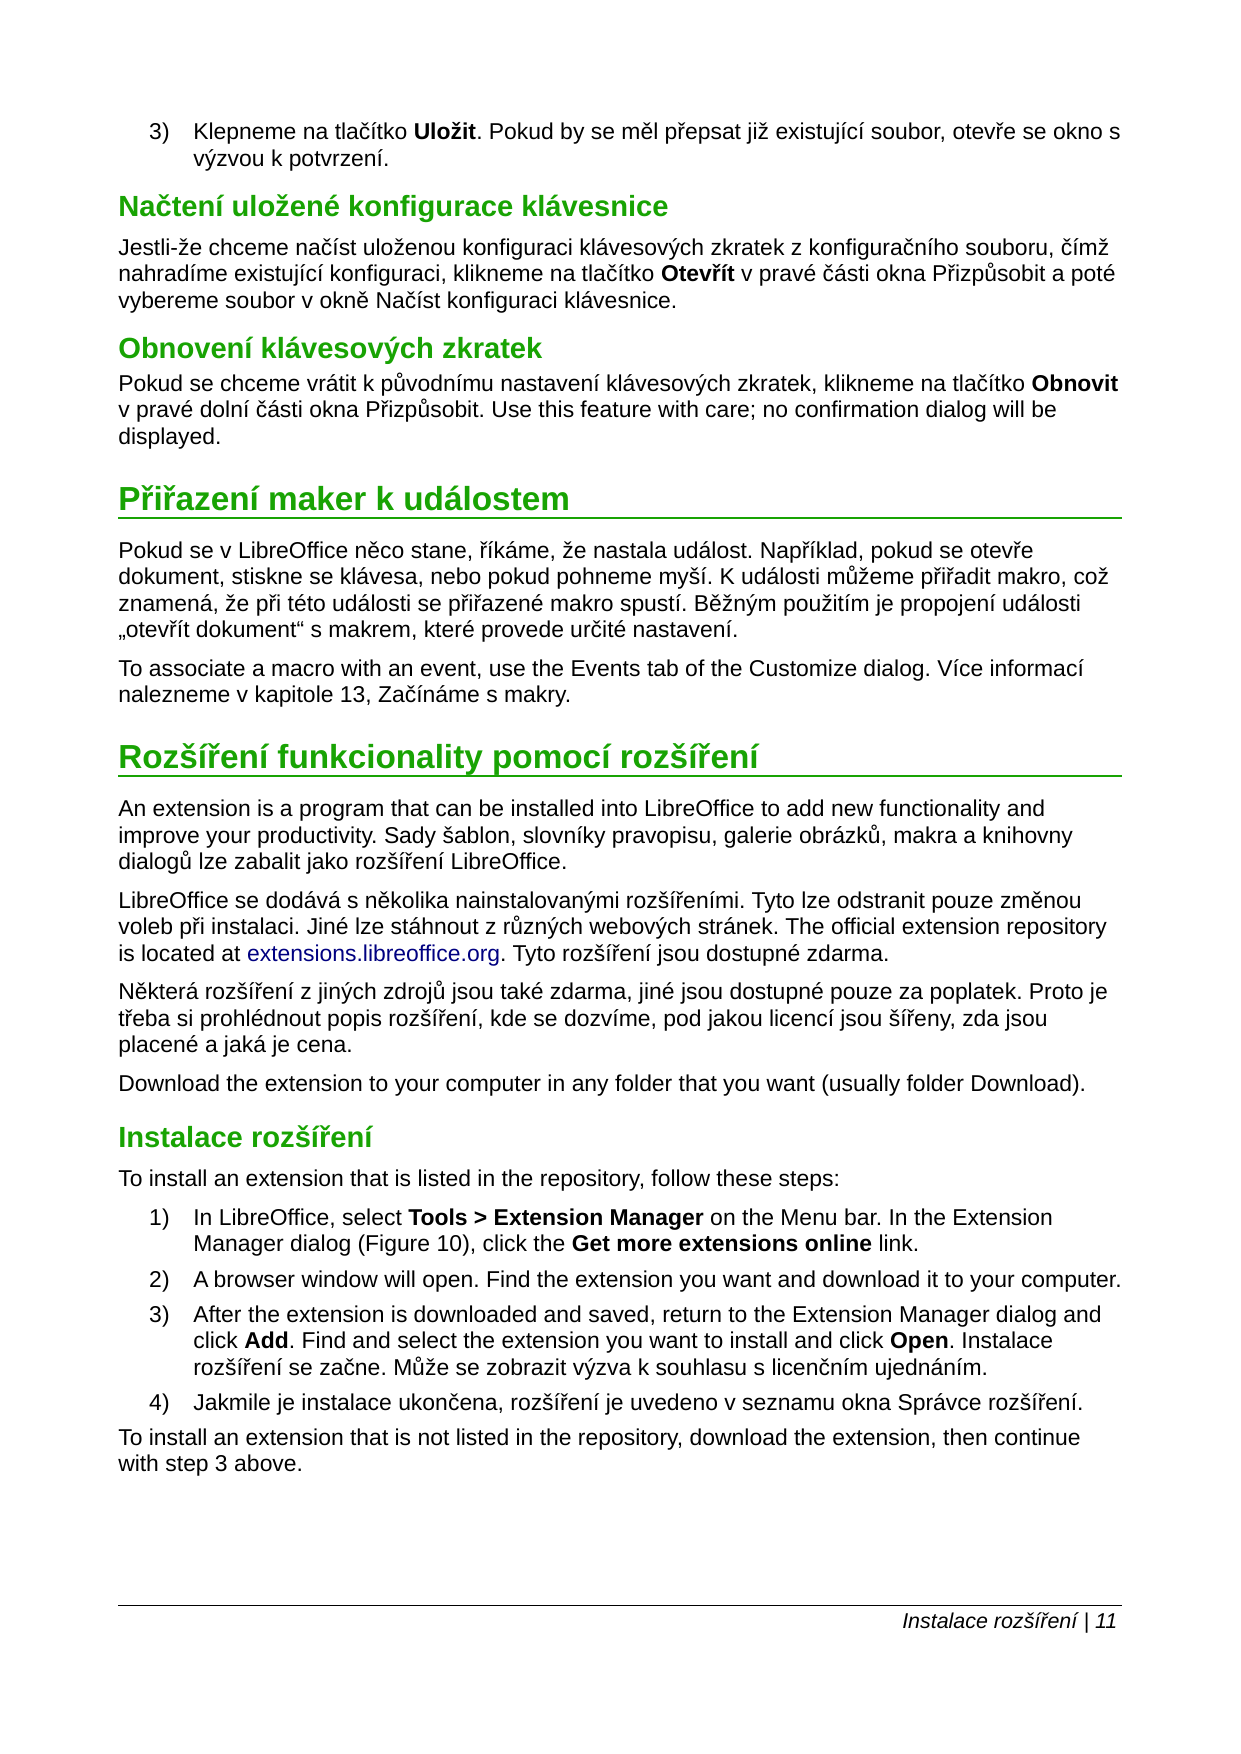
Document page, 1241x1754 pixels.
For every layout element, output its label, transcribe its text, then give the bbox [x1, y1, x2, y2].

subtitle Obnovení klávesových zkratek [118, 331, 1122, 364]
list Jakmile je instalace ukončena, rozšíření je uvedeno v seznamu okna Správce rozšíření. [169, 1389, 1122, 1415]
text Pokud se v LibreOffice něco stane, říkáme, že nastala událost. Například, pokud se otevře dokument, stiskne se klávesa, nebo pokud pohneme myší. K události můžeme přiřadit makro, což znamená, že při této události se přiřazené makro spustí. Běžným použitím je propojení události „otevřít dokument“ s makrem, které provede určité nastavení. [118, 537, 1122, 642]
list In LibreOffice, select Tools > Extension Manager on the Menu bar. In the Extension Manager dialog (Figure 10), click the Get more extensions online link. [169, 1204, 1122, 1257]
text An extension is a program that can be installed into LibreOffice to add new functionality and improve your productivity. Sady šablon, slovníky pravopisu, galerie obrázků, makra a knihovny dialogů lze zabalit jako rozšíření LibreOffice. [118, 795, 1122, 874]
text LibreOffice se dodává s několika nainstalovanými rozšířeními. Tyto lze odstranit pouze změnou voleb při instalaci. Jiné lze stáhnout z různých webových stránek. The official extension repository is located at extensions.libreoffice.org. Tyto rozšíření jsou dostupné zdarma. [118, 887, 1122, 966]
subtitle Rozšíření funkcionality pomocí rozšíření [118, 737, 1122, 775]
list To install an extension that is listed in the repository, follow these steps: [118, 1165, 1122, 1192]
text To associate a macro with an event, use the Events tab of the Customize dialog. Více informací nalezneme v kapitole 13, Začínáme s makry. [118, 655, 1122, 707]
subtitle Instalace rozšíření [118, 1120, 1122, 1153]
text To install an extension that is not listed in the repository, download the extension, then continue with step 3 above. [118, 1424, 1122, 1477]
list After the extension is downloaded and saved, return to the Extension Manager dialog and click Add. Find and select the extension you want to install and click Open. Instalace rozšíření se začne. Může se zobrazit výzva k souhlasu s licenčním ujednáním. [169, 1301, 1122, 1380]
subtitle Načtení uložené konfigurace klávesnice [118, 188, 1122, 222]
text Některá rozšíření z jiných zdrojů jsou také zdarma, jiné jsou dostupné pouze za poplatek. Proto je třeba si prohlédnout popis rozšíření, kde se dozvíme, pod jakou licencí jsou šířeny, zda jsou placené a jaká je cena. [118, 978, 1122, 1057]
list Klepneme na tlačítko Uložit. Pokud by se měl přepsat již existující soubor, otevře se okno s výzvou k potvrzení. [169, 118, 1122, 171]
subtitle Přiřazení maker k událostem [118, 479, 1122, 517]
text Pokud se chceme vrátit k původnímu nastavení klávesových zkratek, klikneme na tlačítko Obnovit v pravé dolní části okna Přizpůsobit. Use this feature with care; no confirmation dialog will be displayed. [118, 370, 1122, 449]
text Download the extension to your computer in any folder that you want (usually folder Download). [118, 1070, 1122, 1096]
list A browser window will open. Find the extension you want and download it to your computer. [169, 1266, 1122, 1292]
text Jestli-že chceme načíst uloženou konfiguraci klávesových zkratek z konfiguračního souboru, čímž nahradíme existující konfiguraci, klikneme na tlačítko Otevřít v pravé části okna Přizpůsobit a poté vybereme soubor v okně Načíst konfiguraci klávesnice. [118, 234, 1122, 313]
